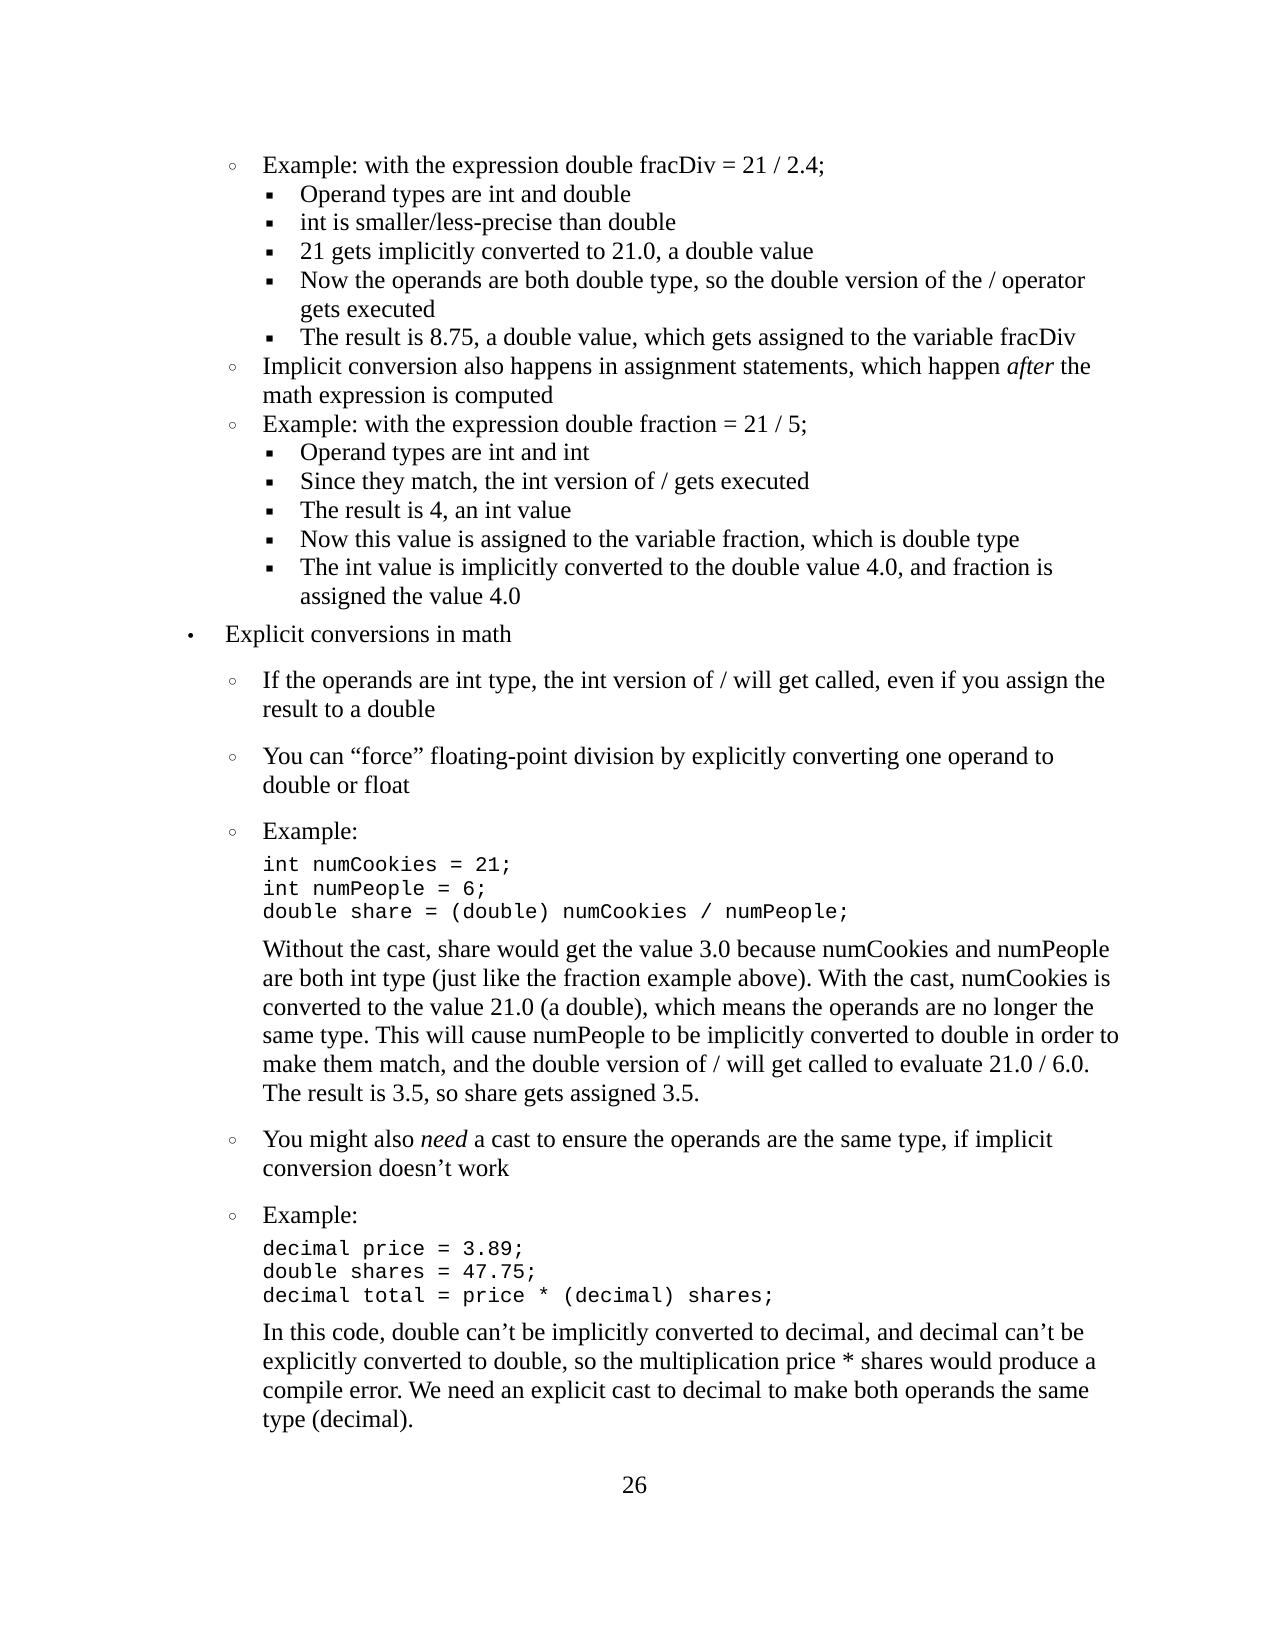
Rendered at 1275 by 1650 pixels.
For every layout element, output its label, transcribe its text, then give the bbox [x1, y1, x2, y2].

list Explicit conversions in math [187, 619, 1125, 648]
list decimal total = price * (decimal) shares; [225, 1285, 1125, 1308]
list Now this value is assigned to the variable fraction, which is double type [262, 524, 1125, 552]
list decimal price = 3.89; [225, 1238, 1125, 1261]
list int numPeople = 6; [225, 878, 1125, 901]
list double shares = 47.75; [225, 1261, 1125, 1285]
list The result is 4, an int value [262, 495, 1125, 524]
list Example: with the expression double fracDiv = 21 / 2.4; [225, 150, 1125, 179]
list Implicit conversion also happens in assignment statements, which happen after the math expression is computed [225, 351, 1125, 409]
list Example: with the expression double fraction = 21 / 5; [225, 409, 1125, 437]
list Since they match, the int version of / gets executed [262, 466, 1125, 495]
list In this code, double can’t be implicitly converted to decimal, and decimal can’t be explicitly converted to double, so the multiplication price * shares would produce a compile error. We need an explicit cast to decimal to make both operands the same type (decimal). [225, 1317, 1125, 1432]
list Example: [225, 816, 1125, 845]
list You might also need a cast to ensure the operands are the same type, if implicit conversion doesn’t work [225, 1124, 1125, 1182]
list The int value is implicitly converted to the double value 4.0, and fraction is assigned the value 4.0 [262, 552, 1125, 610]
list int is smaller/less-precise than double [262, 207, 1125, 236]
list Now the operands are both double type, so the double version of the / operator gets executed [262, 265, 1125, 322]
list 21 gets implicitly converted to 21.0, a double value [262, 236, 1125, 265]
list int numCookies = 21; [225, 854, 1125, 878]
list If the operands are int type, the int version of / will get called, even if you assign the result to a double [225, 666, 1125, 723]
list Without the cast, share would get the value 3.0 because numCookies and numPeople are both int type (just like the fraction example above). With the cast, numCookies is converted to the value 21.0 (a double), which means the operands are no longer the same type. This will cause numPeople to be implicitly converted to double in order to make them match, and the double version of / will get called to evaluate 21.0 / 6.0. The result is 3.5, so share gets assigned 3.5. [225, 934, 1125, 1107]
list Operand types are int and double [262, 179, 1125, 207]
list Example: [225, 1200, 1125, 1229]
list You can “force” floating-point division by explicitly converting one operand to double or float [225, 741, 1125, 798]
list Operand types are int and int [262, 437, 1125, 466]
list The result is 8.75, a double value, which gets assigned to the variable fracDiv [262, 322, 1125, 351]
list double share = (double) numCookies / numPeople; [225, 901, 1125, 925]
